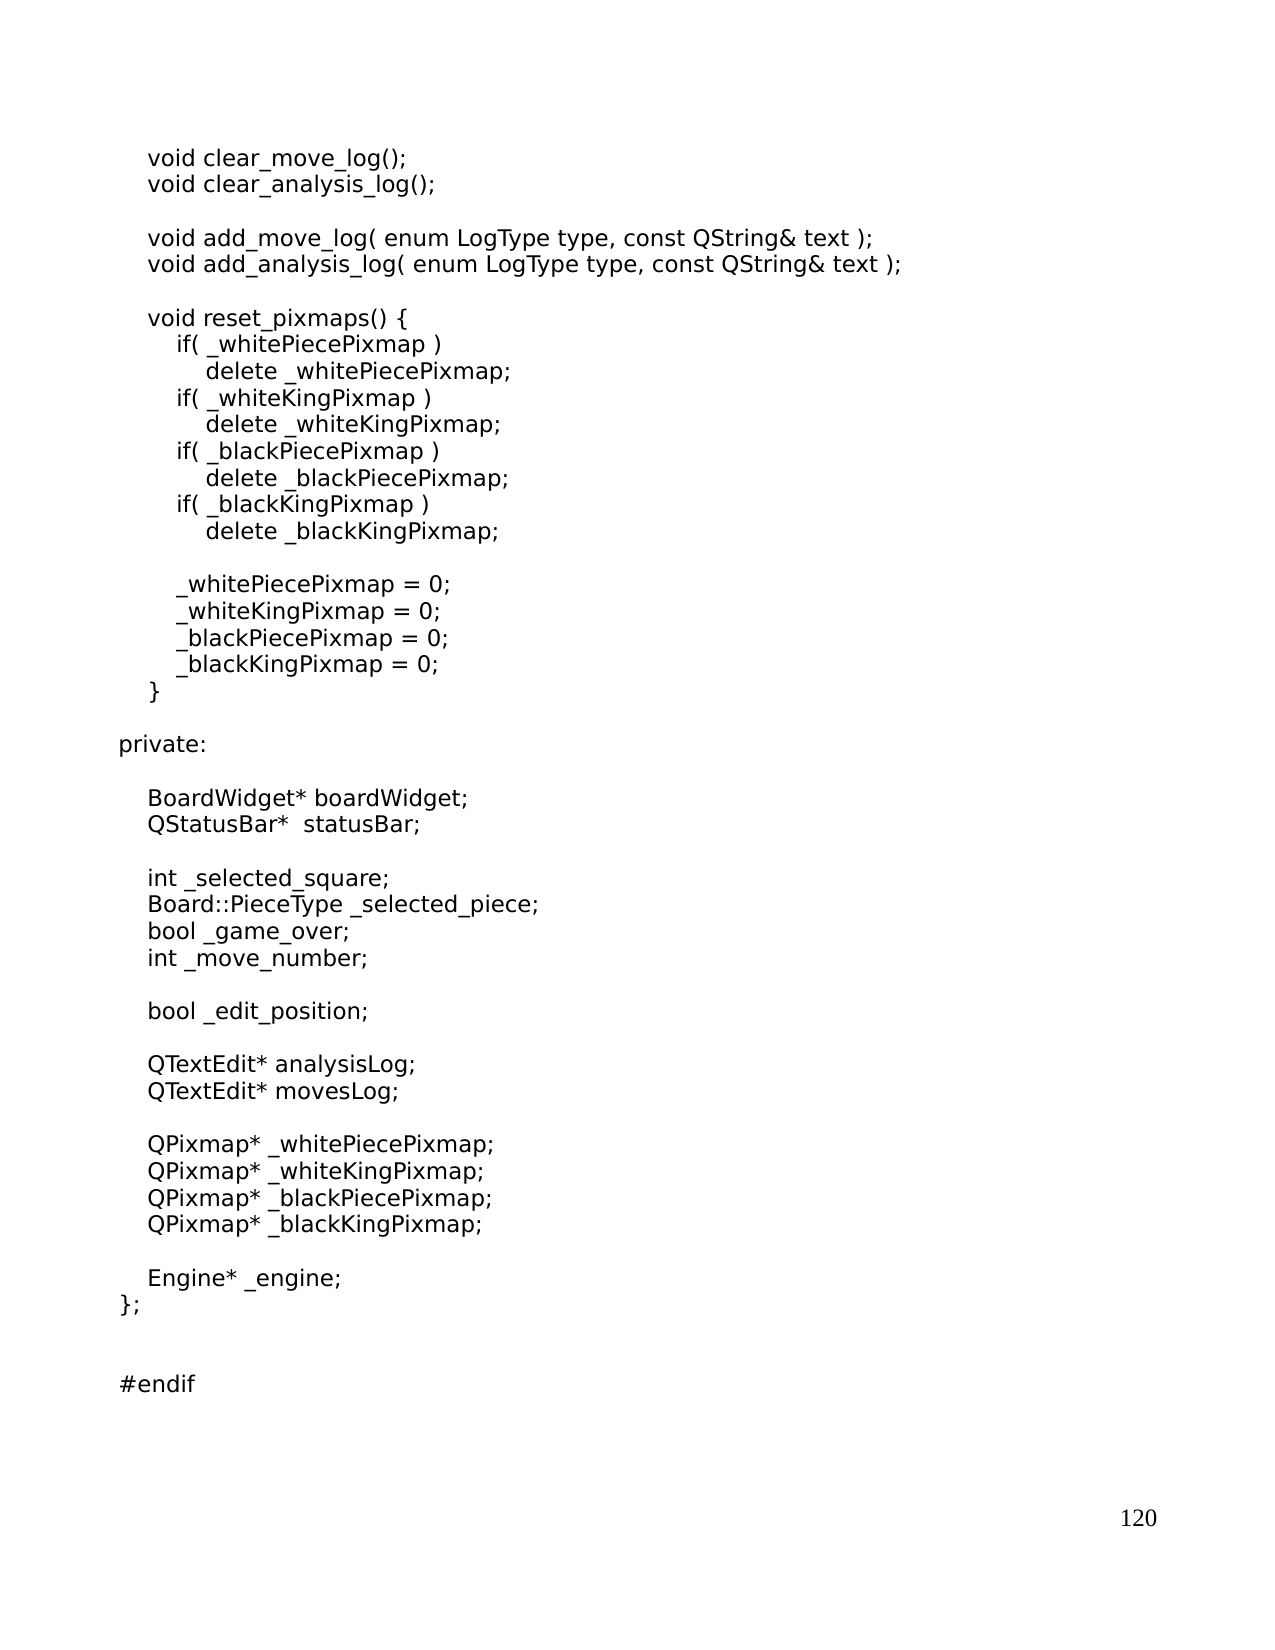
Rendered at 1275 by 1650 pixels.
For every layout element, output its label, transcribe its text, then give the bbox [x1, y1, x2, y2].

text if( _blackPiecePixmap ) [118, 438, 1157, 465]
text bool _edit_position; [118, 998, 1157, 1025]
text _blackPiecePixmap = 0; [118, 625, 1157, 651]
text delete _blackKingPixmap; [118, 518, 1157, 545]
text QTextEdit* analysisLog; [118, 1051, 1157, 1078]
text BoardWidget* boardWidget; [118, 785, 1157, 811]
text bool _game_over; [118, 918, 1157, 945]
text #endif [118, 1371, 1157, 1398]
text if( _whiteKingPixmap ) [118, 385, 1157, 411]
text void reset_pixmaps() { [118, 305, 1157, 331]
text void clear_analysis_log(); [118, 171, 1157, 198]
text delete _blackPiecePixmap; [118, 465, 1157, 491]
text QPixmap* _whiteKingPixmap; [118, 1158, 1157, 1185]
text delete _whiteKingPixmap; [118, 411, 1157, 438]
text int _move_number; [118, 945, 1157, 971]
text }; [118, 1291, 1157, 1318]
text void clear_move_log(); [118, 145, 1157, 171]
text Engine* _engine; [118, 1265, 1157, 1291]
text QPixmap* _blackKingPixmap; [118, 1211, 1157, 1238]
text void add_move_log( enum LogType type, const QString& text ); [118, 225, 1157, 251]
text QTextEdit* movesLog; [118, 1078, 1157, 1105]
text private: [118, 731, 1157, 758]
text int _selected_square; [118, 865, 1157, 891]
text void add_analysis_log( enum LogType type, const QString& text ); [118, 251, 1157, 278]
text delete _whitePiecePixmap; [118, 358, 1157, 385]
text if( _blackKingPixmap ) [118, 491, 1157, 518]
text QStatusBar* statusBar; [118, 811, 1157, 838]
text _whitePiecePixmap = 0; [118, 571, 1157, 598]
text } [118, 678, 1157, 705]
text _whiteKingPixmap = 0; [118, 598, 1157, 625]
text QPixmap* _blackPiecePixmap; [118, 1185, 1157, 1211]
text if( _whitePiecePixmap ) [118, 331, 1157, 358]
text _blackKingPixmap = 0; [118, 651, 1157, 678]
text QPixmap* _whitePiecePixmap; [118, 1131, 1157, 1158]
text Board::PieceType _selected_piece; [118, 891, 1157, 918]
